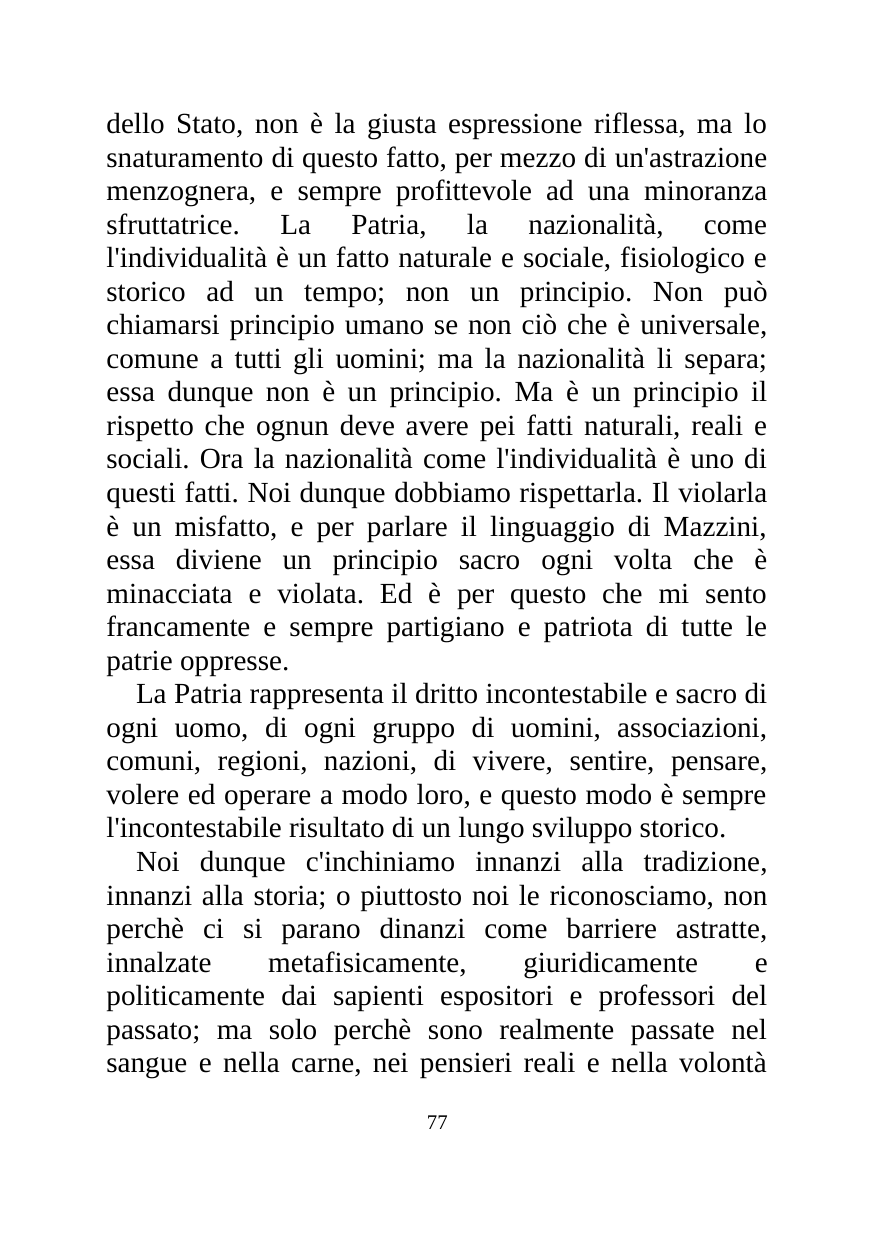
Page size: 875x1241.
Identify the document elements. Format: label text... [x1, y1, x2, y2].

text dello Stato, non è la giusta espressione riflessa, ma lo snaturamento di questo fatto, per mezzo di un'astrazione menzognera, e sempre profittevole ad una minoranza sfruttatrice. La Patria, la nazionalità, come l'individualità è un fatto naturale e sociale, fisiologico e storico ad un tempo; non un principio. Non può chiamarsi principio umano se non ciò che è universale, comune a tutti gli uomini; ma la nazionalità li separa; essa dunque non è un principio. Ma è un principio il rispetto che ognun deve avere pei fatti naturali, reali e sociali. Ora la nazionalità come l'individualità è uno di questi fatti. Noi dunque dobbiamo rispettarla. Il violarla è un misfatto, e per parlare il linguaggio di Mazzini, essa diviene un principio sacro ogni volta che è minacciata e violata. Ed è per questo che mi sento francamente e sempre partigiano e patriota di tutte le patrie oppresse. [106, 106, 768, 676]
text La Patria rappresenta il dritto incontestabile e sacro di ogni uomo, di ogni gruppo di uomini, associazioni, comuni, regioni, nazioni, di vivere, sentire, pensare, volere ed operare a modo loro, e questo modo è sempre l'incontestabile risultato di un lungo sviluppo storico. [106, 676, 768, 844]
text Noi dunque c'inchiniamo innanzi alla tradizione, innanzi alla storia; o piuttosto noi le riconosciamo, non perchè ci si parano dinanzi come barriere astratte, innalzate metafisicamente, giuridicamente e politicamente dai sapienti espositori e professori del passato; ma solo perchè sono realmente passate nel sangue e nella carne, nei pensieri reali e nella volontà [106, 844, 768, 1079]
